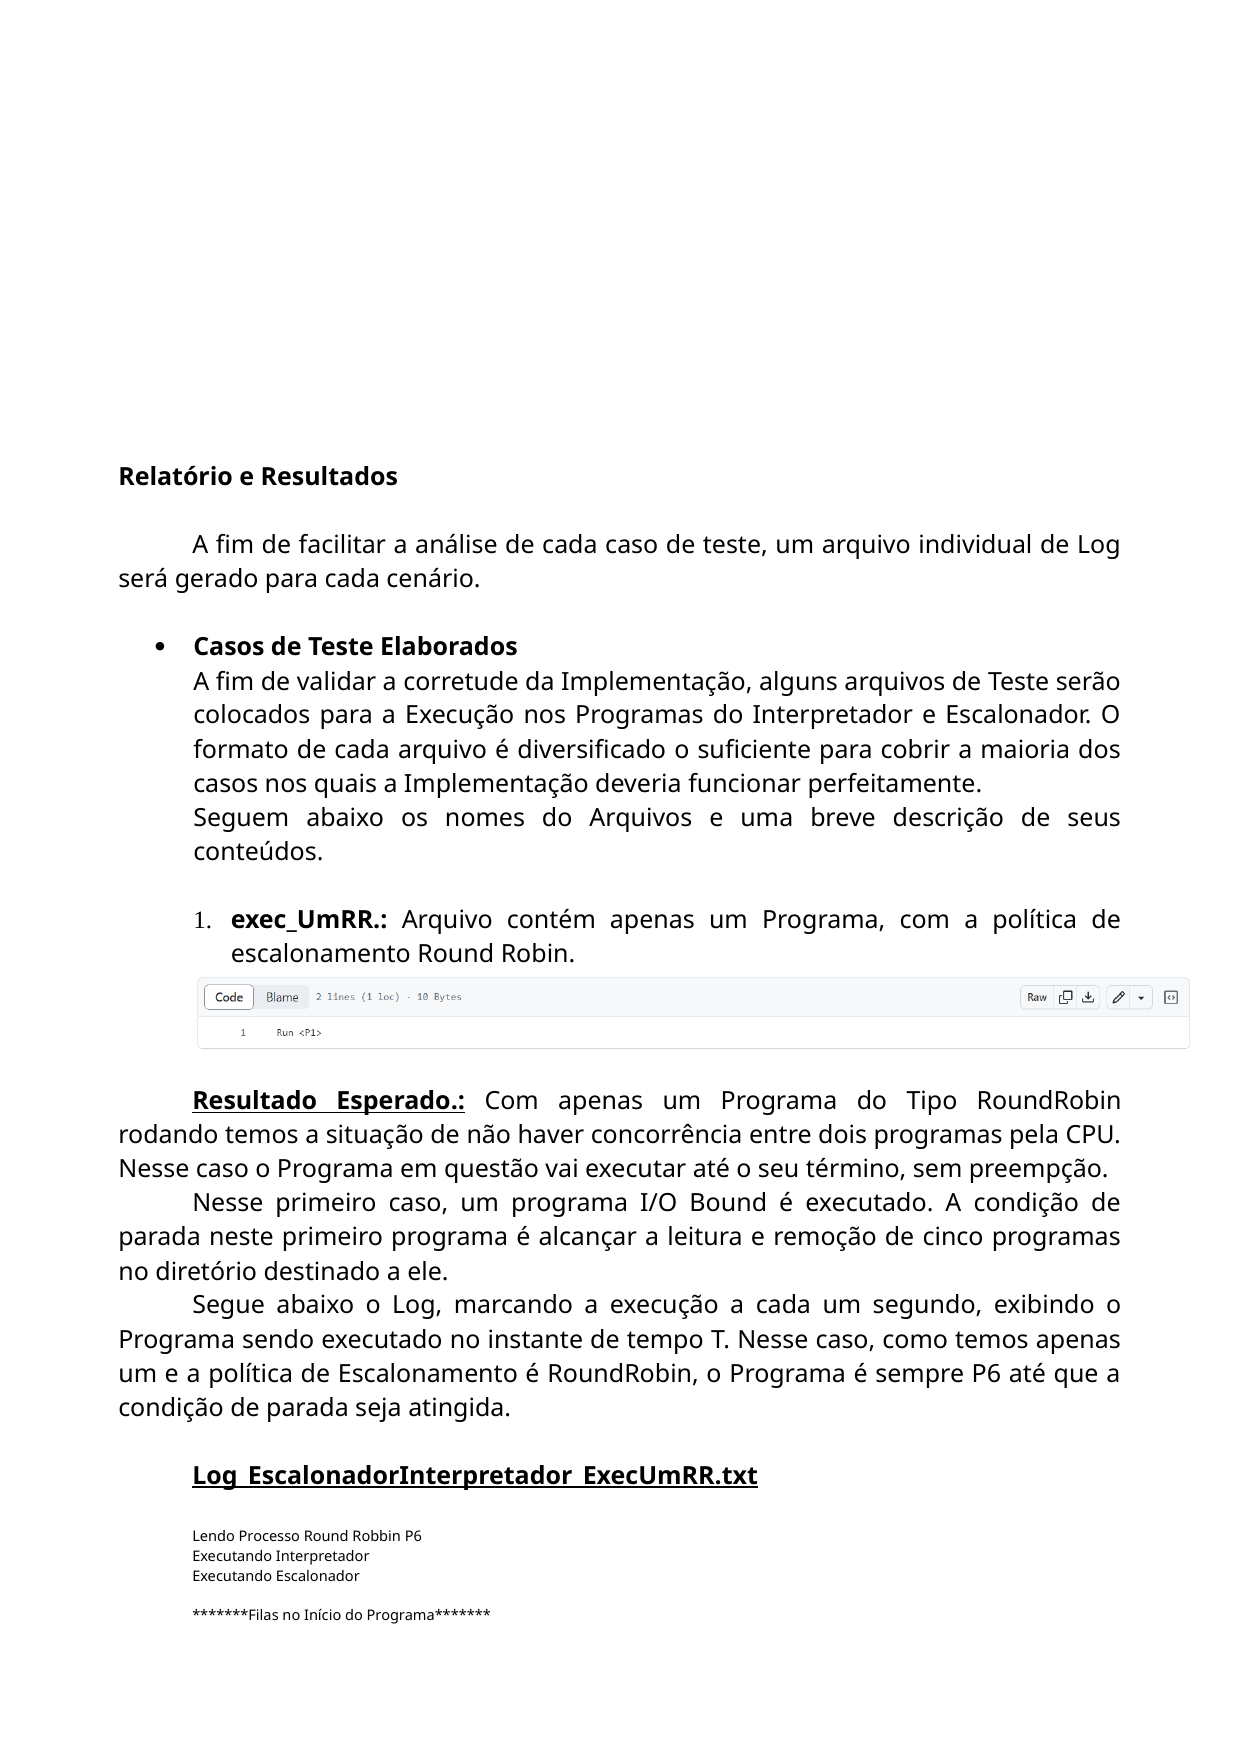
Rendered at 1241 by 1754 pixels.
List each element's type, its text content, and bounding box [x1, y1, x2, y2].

list exec_UmRR.: Arquivo contém apenas um Programa, com a política de escalonamento Round Robin. [193, 902, 1122, 969]
text Nesse primeiro caso, um programa I/O Bound é executado. A condição de parada neste primeiro programa é alcançar a leitura e remoção de cinco programas no diretório destinado a ele. [118, 1185, 1122, 1287]
text *******Filas no Início do Programa******* [118, 1605, 1122, 1625]
text Executando Escalonador [118, 1565, 1122, 1585]
list Casos de Teste Elaborados [156, 629, 1122, 663]
text A fim de facilitar a análise de cada caso de teste, um arquivo individual de Log será gerado para cada cenário. [118, 527, 1122, 595]
text Seguem abaixo os nomes do Arquivos e uma breve descrição de seus conteúdos. [193, 799, 1122, 867]
text Log_EscalonadorInterpretador_ExecUmRR.txt Lendo Processo Round Robbin P6 [192, 1423, 1122, 1546]
text Executando Interpretador [118, 1546, 1122, 1565]
text Resultado Esperado.: Com apenas um Programa do Tipo RoundRobin rodando temos a situação de não haver concorrência entre dois programas pela CPU. Nesse caso o Programa em questão vai executar até o seu término, sem preempção. [118, 1083, 1122, 1185]
text A fim de validar a corretude da Implementação, alguns arquivos de Teste serão colocados para a Execução nos Programas do Interpretador e Escalonador. O formato de cada arquivo é diversificado o suficiente para cobrir a maioria dos casos nos quais a Implementação deveria funcionar perfeitamente. [193, 663, 1122, 799]
text Relatório e Resultados [118, 459, 1122, 493]
text Segue abaixo o Log, marcando a execução a cada um segundo, exibindo o Programa sendo executado no instante de tempo T. Nesse caso, como temos apenas um e a política de Escalonamento é RoundRobin, o Programa é sempre P6 até que a condição de parada seja atingida. [118, 1287, 1122, 1423]
